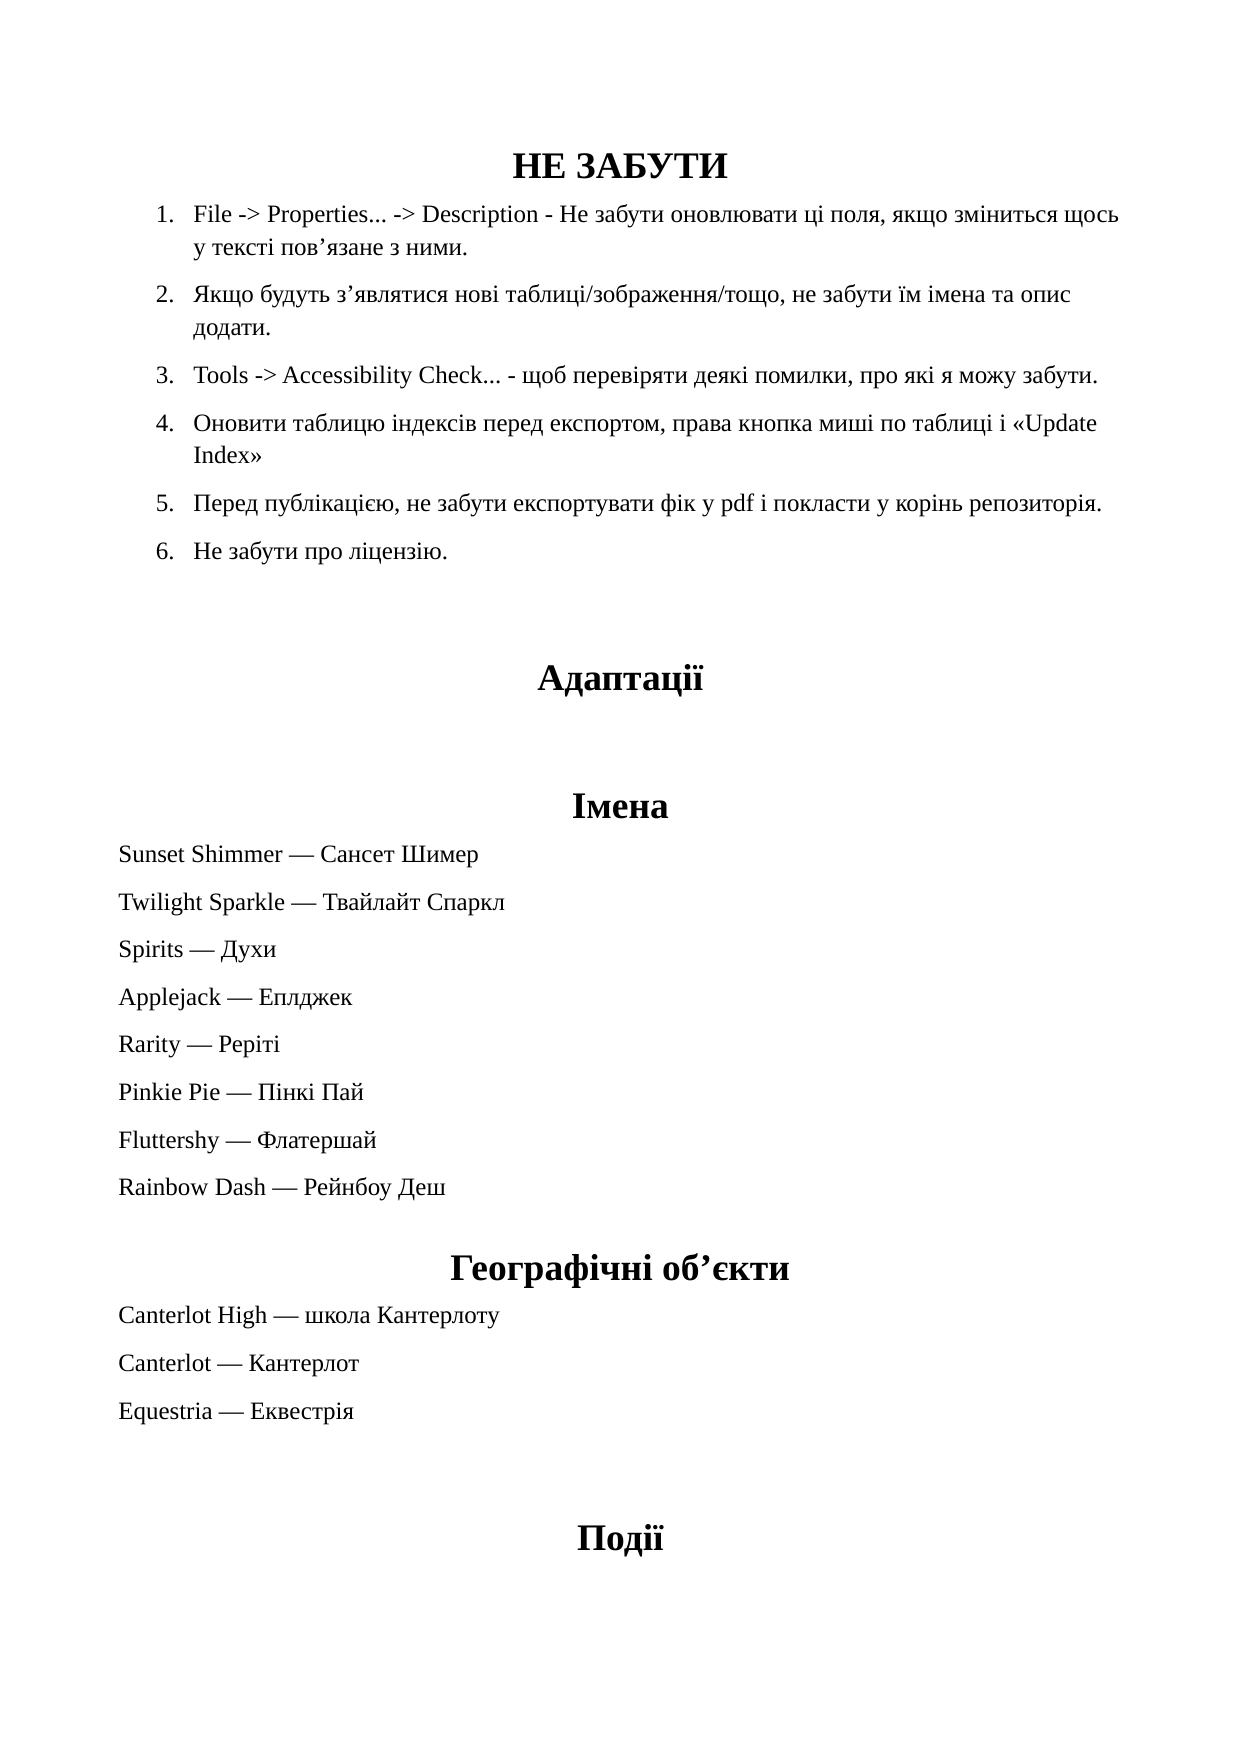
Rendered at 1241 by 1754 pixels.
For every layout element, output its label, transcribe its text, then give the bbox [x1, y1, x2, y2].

list Якщо будуть з’являтися нові таблиці/зображення/тощо, не забути їм імена та опис додати. [156, 279, 1122, 341]
text Canterlot — Кантерлот [118, 1348, 1122, 1377]
text Spirits — Духи [118, 934, 1122, 963]
subtitle Адаптації [118, 656, 1122, 699]
text Sunset Shimmer — Сансет Шимер [118, 839, 1122, 868]
list Оновити таблицю індексів перед експортом, права кнопка миші по таблиці і «Update Index» [156, 408, 1122, 469]
subtitle Імена [118, 783, 1122, 827]
list Tools -> Accessibility Check... - щоб перевіряти деякі помилки, про які я можу забути. [156, 360, 1122, 389]
text Equestria — Еквестрія [118, 1396, 1122, 1424]
text Rarity — Реріті [118, 1029, 1122, 1058]
list File -> Properties... -> Description - Не забути оновлювати ці поля, якщо зміниться щось у тексті пов’язане з ними. [156, 199, 1122, 261]
text Rainbow Dash — Рейнбоу Деш [118, 1172, 1122, 1201]
text Pinkie Pie — Пінкі Пай [118, 1077, 1122, 1106]
text Applejack — Еплджек [118, 982, 1122, 1011]
list Перед публікацією, не забути експортувати фік у pdf і покласти у корінь репозиторія. [156, 488, 1122, 517]
subtitle Географічні об’єкти [118, 1245, 1122, 1288]
text Twilight Sparkle — Твайлайт Спаркл [118, 887, 1122, 915]
subtitle Події [118, 1516, 1122, 1559]
list Не забути про ліцензію. [156, 536, 1122, 564]
text Canterlot High — школа Кантерлоту [118, 1301, 1122, 1329]
subtitle НЕ ЗАБУТИ [118, 143, 1122, 186]
text Fluttershy — Флатершай [118, 1125, 1122, 1153]
